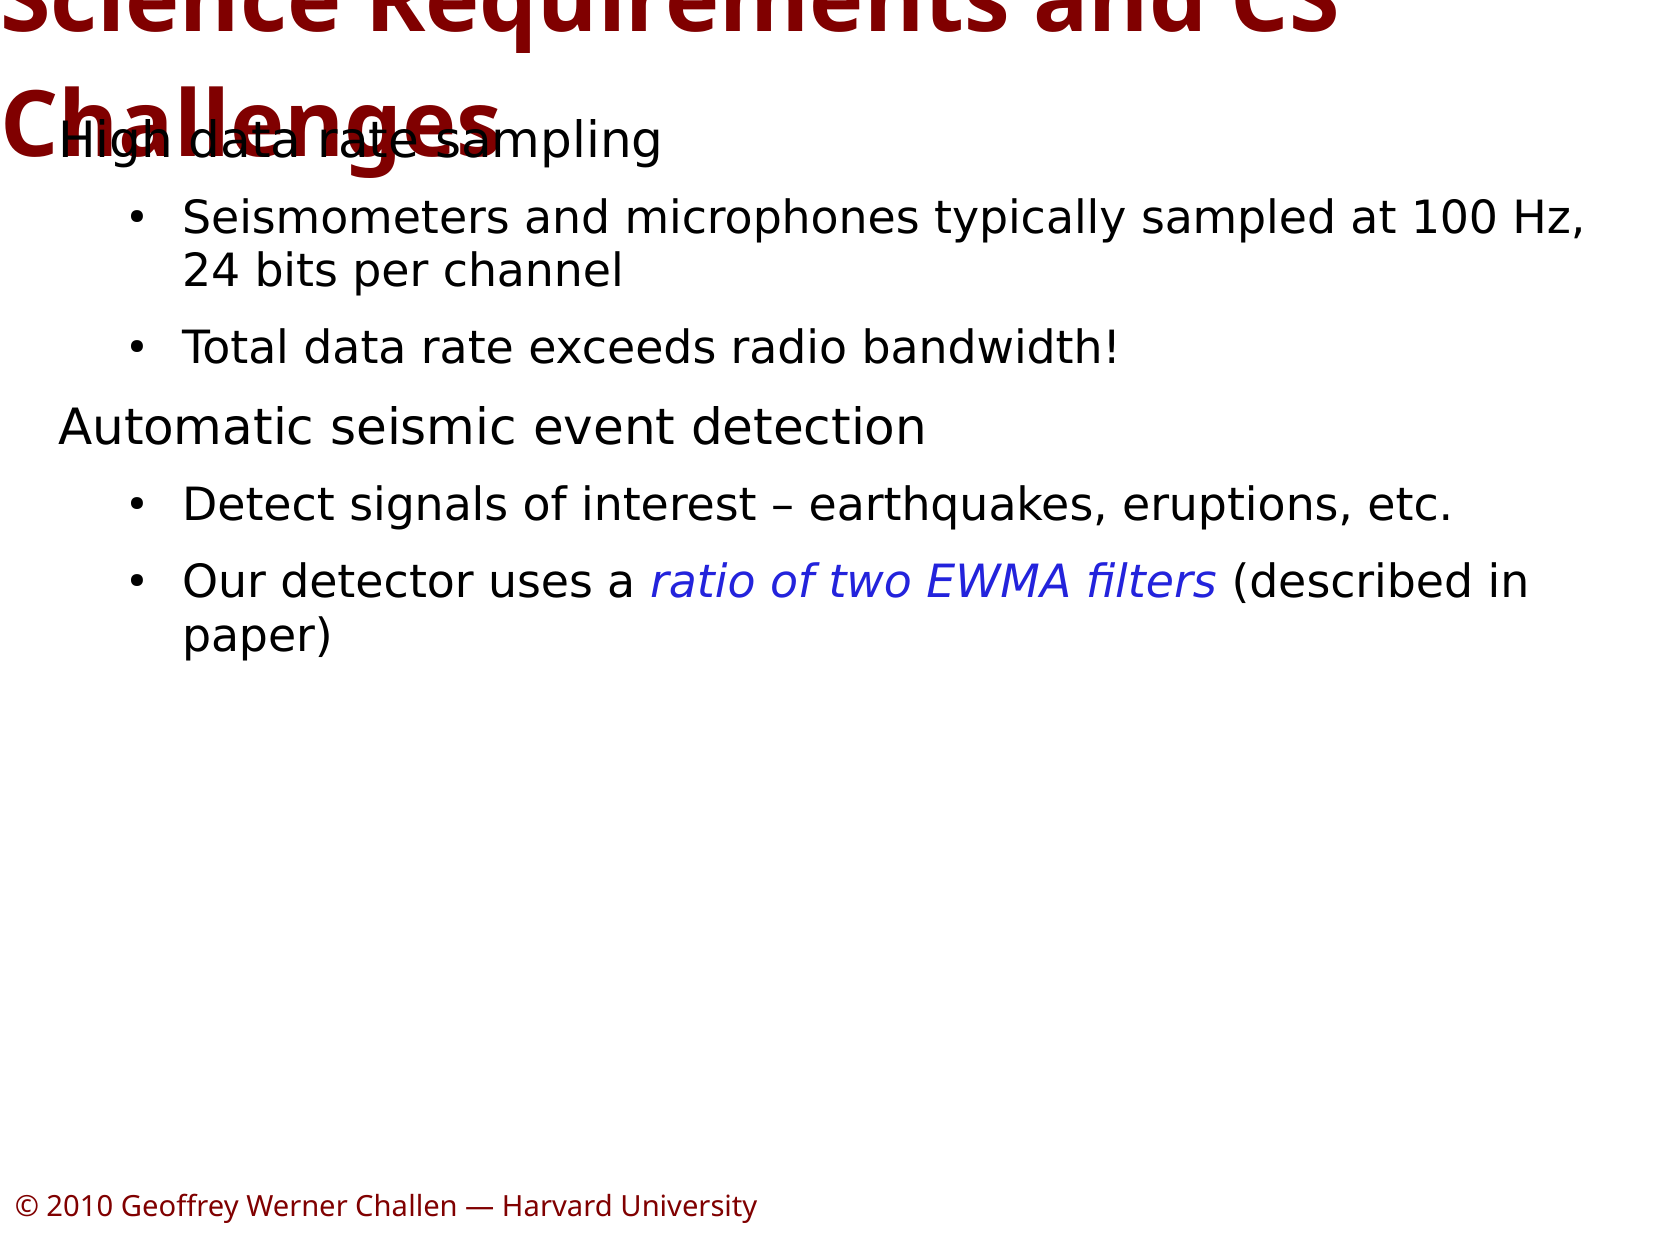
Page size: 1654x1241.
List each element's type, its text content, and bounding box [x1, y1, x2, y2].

title Science Requirements and CS Challenges [0, 0, 1654, 167]
list High data rate sampling Seismometers and microphones typically sampled at 100 Hz, 24 bits per channel Total data rate exceeds radio bandwidth! Automatic seismic event detection Detect signals of interest – earthquakes, eruptions, etc. Our detector uses a ratio of two EWMA filters (described in paper) [40, 110, 1618, 960]
